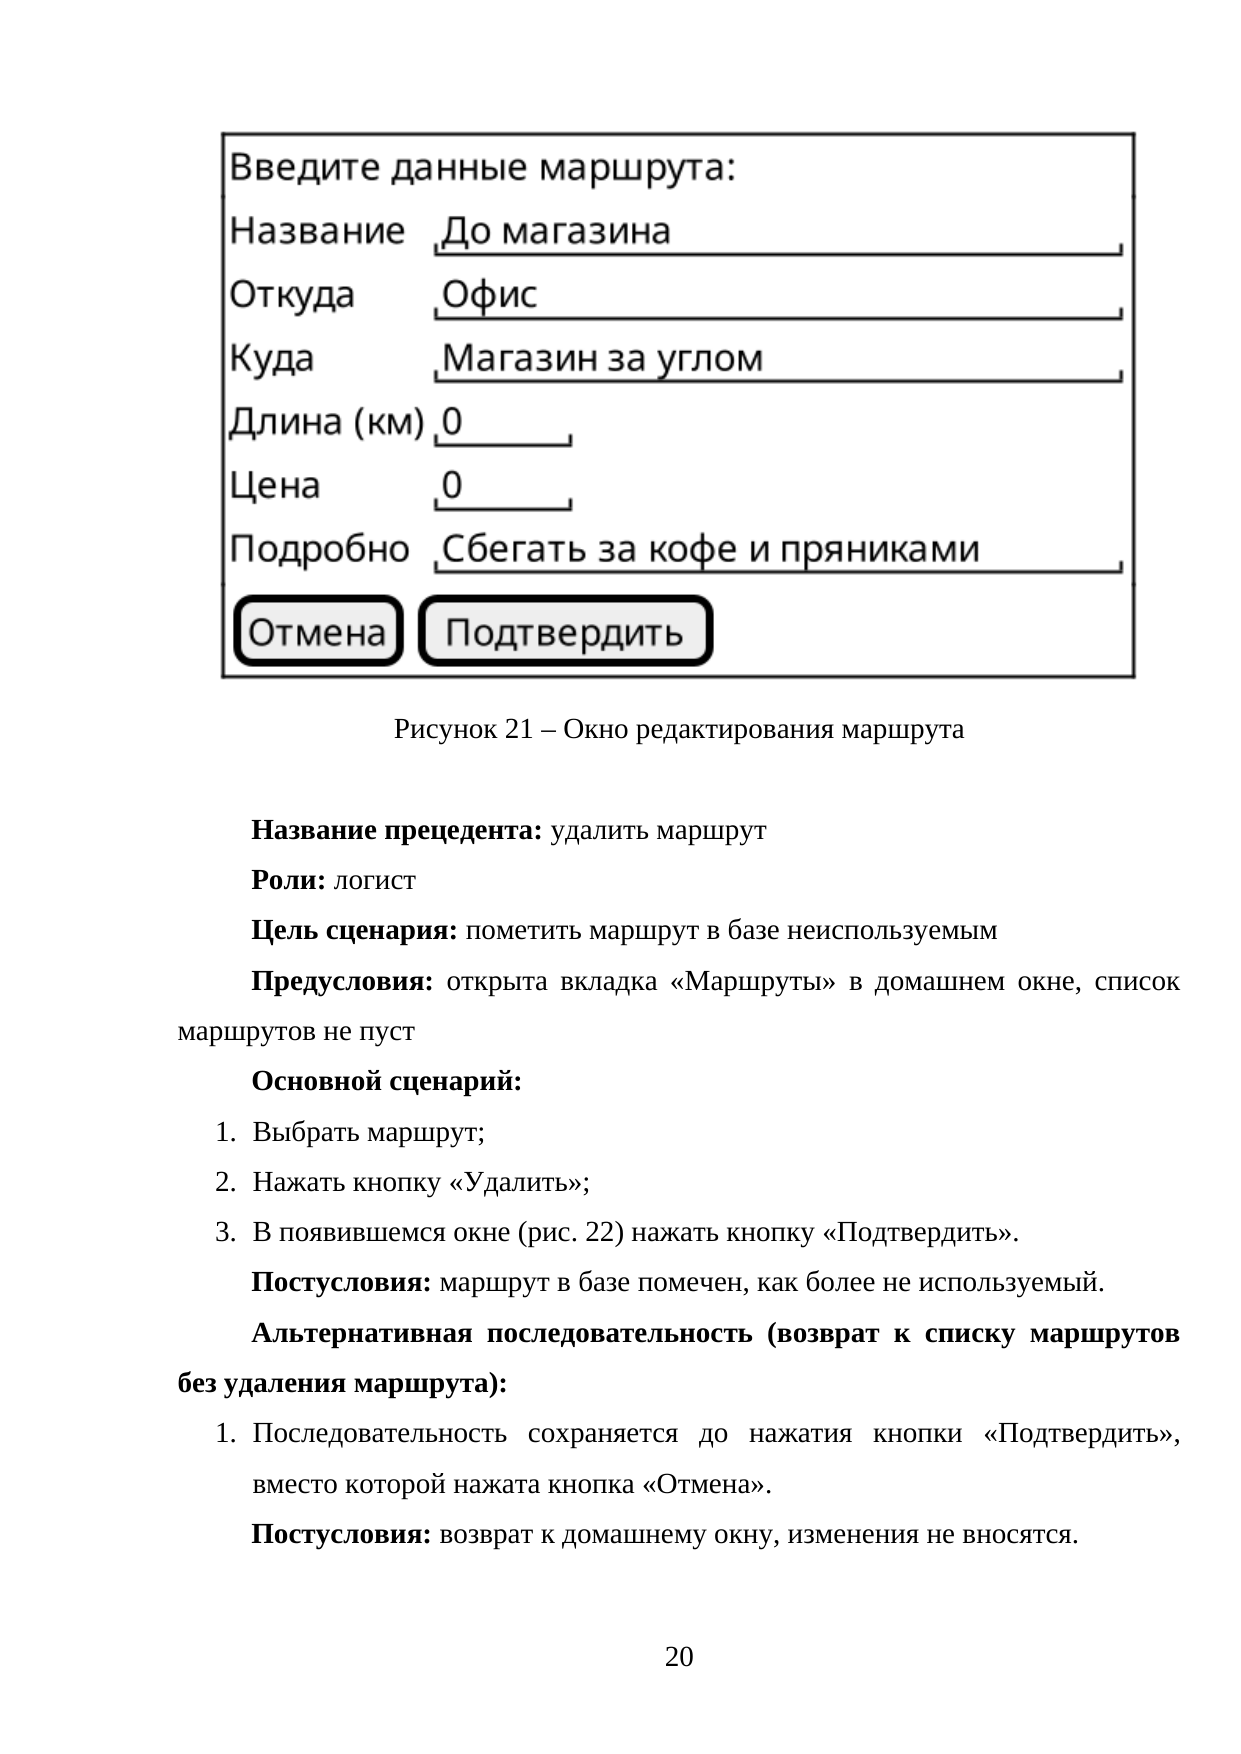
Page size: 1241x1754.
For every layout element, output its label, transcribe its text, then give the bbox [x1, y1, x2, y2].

list Последовательность сохраняется до нажатия кнопки «Подтвердить», вместо которой нажата кнопка «Отмена». [215, 1416, 1181, 1499]
list В появившемся окне (рис. 22) нажать кнопку «Подтвердить». [215, 1214, 1181, 1248]
picture [207, 118, 1152, 695]
list Нажать кнопку «Удалить»; [215, 1164, 1181, 1197]
text Постусловия: маршрут в базе помечен, как более не используемый. [177, 1264, 1181, 1298]
list Выбрать маршрут; [215, 1114, 1181, 1147]
text Постусловия: возврат к домашнему окну, изменения не вносятся. [177, 1516, 1181, 1550]
text Предусловия: открыта вкладка «Маршруты» в домашнем окне, список маршрутов не пуст [177, 963, 1181, 1047]
list Окно редактирования маршрута [177, 711, 1181, 745]
text Роли: логист [177, 862, 1181, 896]
text Основной сценарий: [177, 1063, 1181, 1097]
text Цель сценария: пометить маршрут в базе неиспользуемым [177, 912, 1181, 946]
text Название прецедента: удалить маршрут [177, 812, 1181, 845]
text Альтернативная последовательность (возврат к списку маршрутов без удаления маршрута): [177, 1315, 1181, 1399]
